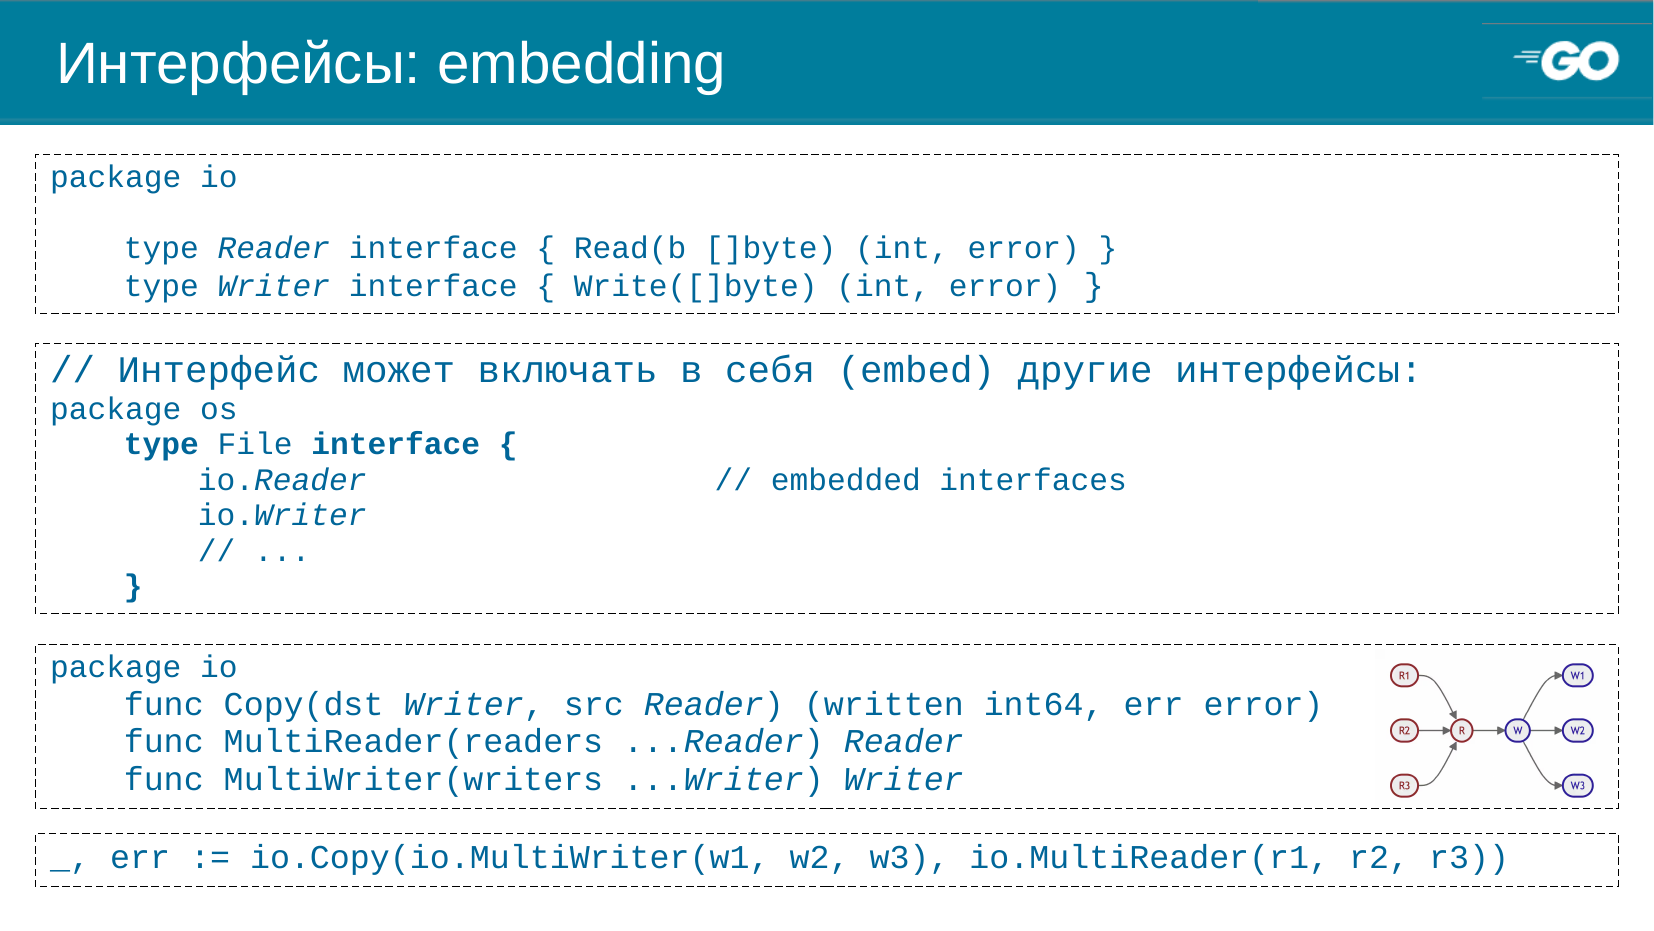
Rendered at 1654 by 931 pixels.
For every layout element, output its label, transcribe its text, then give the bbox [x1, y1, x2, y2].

text_box Интерфейсы: embedding [41, 23, 1495, 104]
text_box package io func Copy(dst Writer, src Reader) (written int64, err error) func MultiReader(readers ...Reader) Reader func MultiWriter(writers ...Writer) Writer [35, 644, 1619, 809]
text_box _, err := io.Copy(io.MultiWriter(w1, w2, w3), io.MultiReader(r1, r2, r3)) [35, 833, 1619, 887]
text_box package io type Reader interface { Read(b []byte) (int, error) } type Writer interface { Write([]byte) (int, error) } [35, 154, 1619, 314]
text_box // Интерфейс может включать в себя (embed) другие интерфейсы: package os type File interface { io.Reader // embedded interfaces io.Writer // ... } [35, 343, 1619, 614]
picture [1542, 41, 1619, 81]
picture [1375, 649, 1613, 808]
